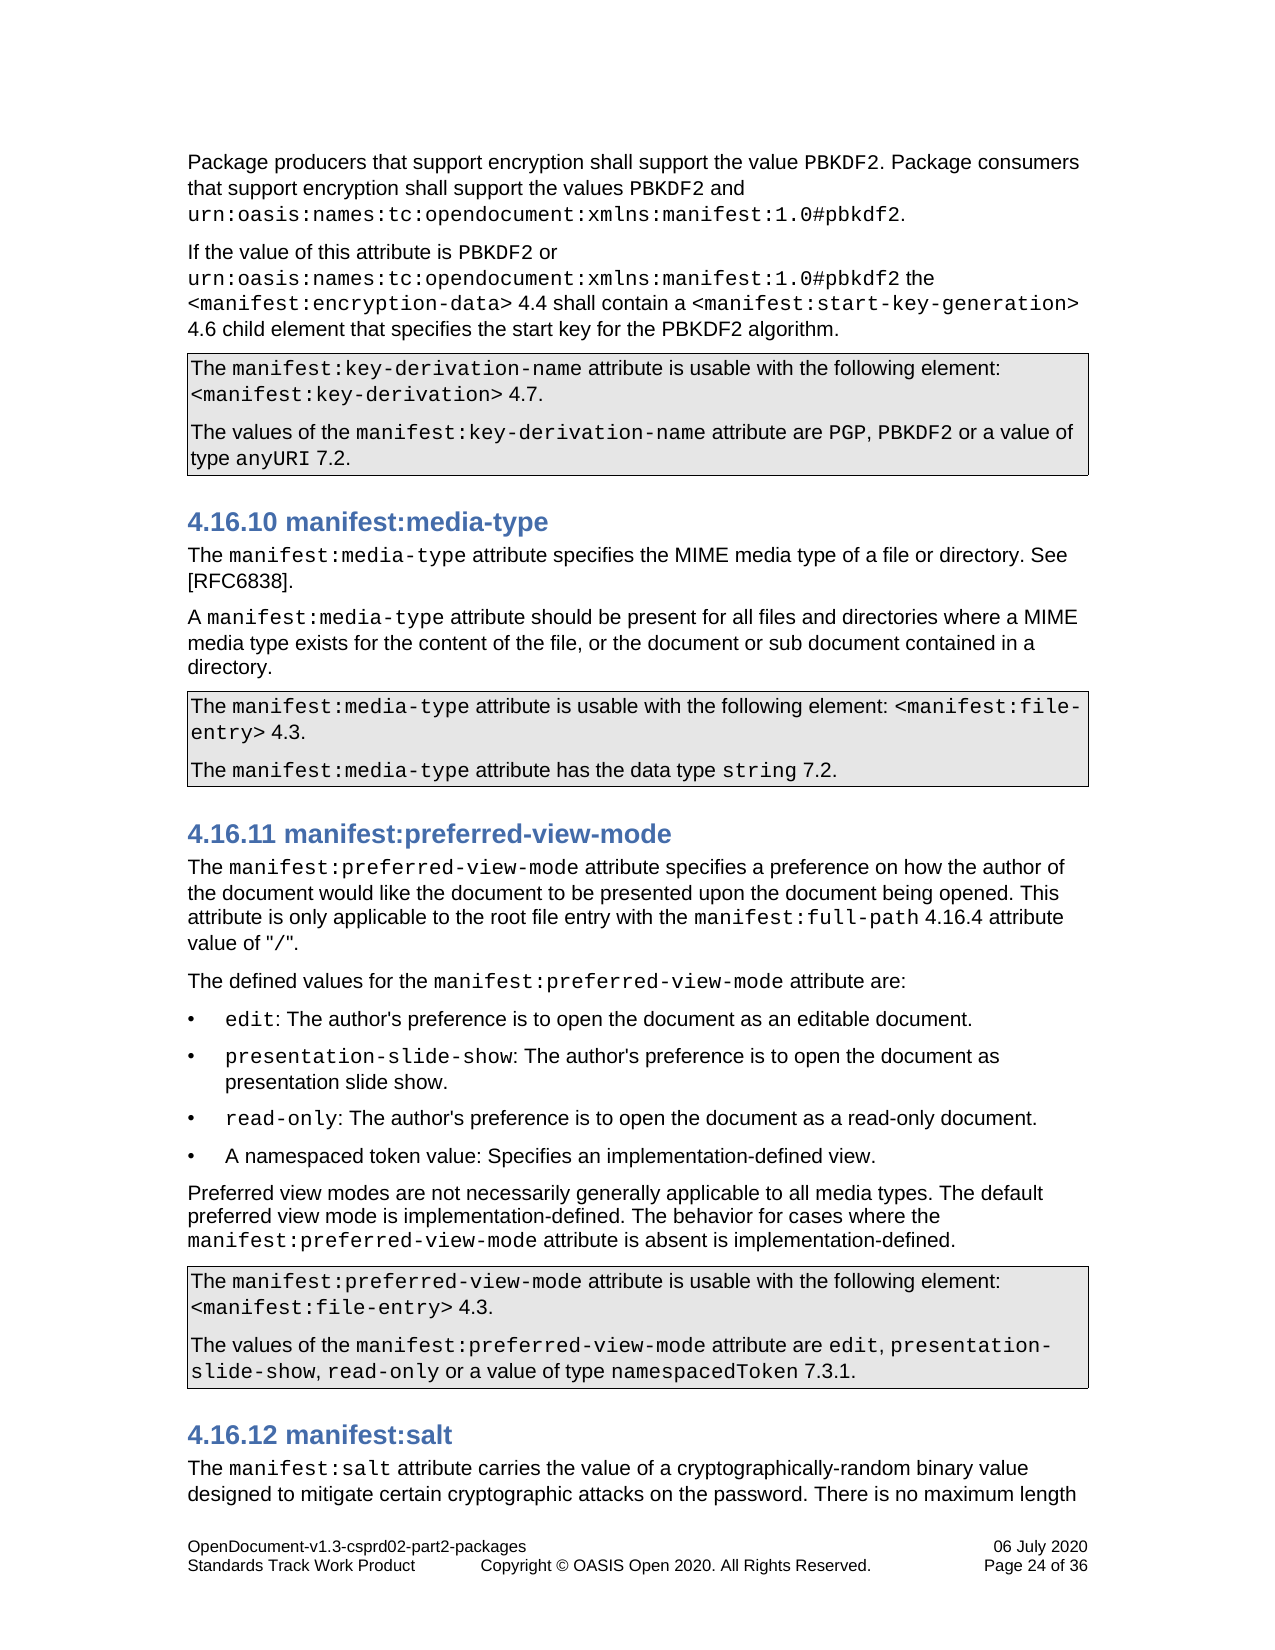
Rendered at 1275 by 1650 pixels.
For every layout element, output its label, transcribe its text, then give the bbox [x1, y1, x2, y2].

list The values of the manifest:key-derivation-name attribute are PGP, PBKDF2 or a value of type anyURI 7.2. [188, 417, 1088, 475]
text Preferred view modes are not necessarily generally applicable to all media types. The default preferred view mode is implementation-defined. The behavior for cases where the manifest:preferred-view-mode attribute is absent is implementation-defined. [187, 1180, 1088, 1254]
list A namespaced token value: Specifies an implementation-defined view. [187, 1144, 1088, 1168]
text The manifest:media-type attribute specifies the MIME media type of a file or directory. See [RFC6838]. [187, 543, 1088, 593]
list The manifest:media-type attribute has the data type string 7.2. [188, 754, 1088, 786]
subtitle manifest:media-type [187, 506, 1088, 537]
list The manifest:preferred-view-mode attribute is usable with the following element: <manifest:file-entry> 4.3. [188, 1267, 1088, 1321]
subtitle manifest:salt [187, 1419, 1088, 1450]
text A manifest:media-type attribute should be present for all files and directories where a MIME media type exists for the content of the file, or the document or sub document contained in a directory. [187, 605, 1088, 679]
text If the value of this attribute is PBKDF2 or urn:oasis:names:tc:opendocument:xmlns:manifest:1.0#pbkdf2 the <manifest:encryption-data> 4.4 shall contain a <manifest:start-key-generation> 4.6 child element that specifies the start key for the PBKDF2 algorithm. [187, 239, 1088, 341]
list The manifest:key-derivation-name attribute is usable with the following element: <manifest:key-derivation> 4.7. [188, 354, 1088, 408]
list presentation-slide-show: The author's preference is to open the document as presentation slide show. [187, 1044, 1088, 1094]
text The manifest:preferred-view-mode attribute specifies a preference on how the author of the document would like the document to be presented upon the document being opened. This attribute is only applicable to the root file entry with the manifest:full-path 4.16.4 attribute value of "/". [187, 855, 1088, 956]
list read-only: The author's preference is to open the document as a read-only document. [187, 1106, 1088, 1132]
list The manifest:media-type attribute is usable with the following element: <manifest:file-entry> 4.3. [188, 692, 1088, 746]
subtitle manifest:preferred-view-mode [187, 818, 1088, 849]
text The manifest:salt attribute carries the value of a cryptographically-random binary value designed to mitigate certain cryptographic attacks on the password. There is no maximum length [187, 1456, 1088, 1506]
list The values of the manifest:preferred-view-mode attribute are edit, presentation-slide-show, read-only or a value of type namespacedToken 7.3.1. [188, 1330, 1088, 1388]
text The defined values for the manifest:preferred-view-mode attribute are: [187, 968, 1088, 994]
text Package producers that support encryption shall support the value PBKDF2. Package consumers that support encryption shall support the values PBKDF2 and urn:oasis:names:tc:opendocument:xmlns:manifest:1.0#pbkdf2. [187, 150, 1088, 227]
list edit: The author's preference is to open the document as an editable document. [187, 1006, 1088, 1032]
